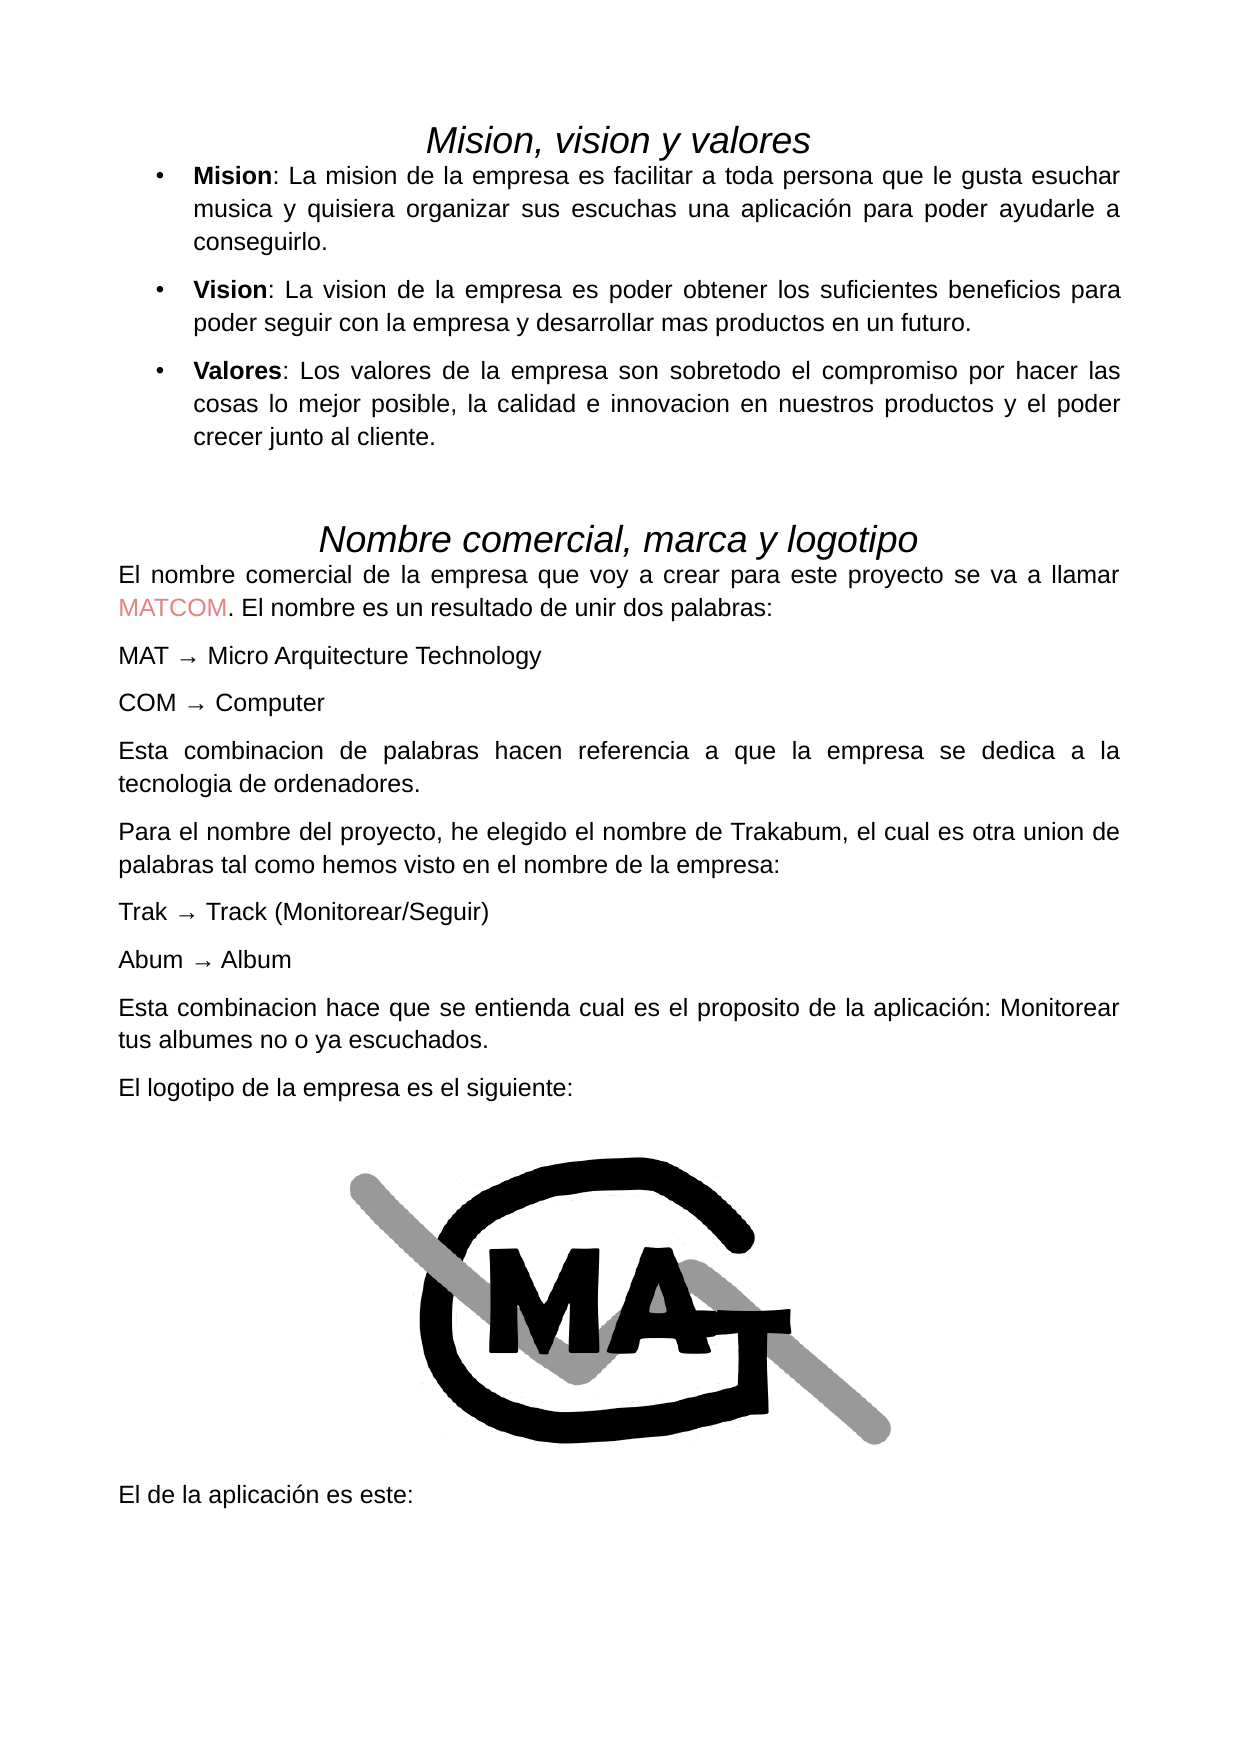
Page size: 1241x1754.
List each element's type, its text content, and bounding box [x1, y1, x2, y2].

list Mision: La mision de la empresa es facilitar a toda persona que le gusta esuchar musica y quisiera organizar sus escuchas una aplicación para poder ayudarle a conseguirlo. [156, 161, 1122, 256]
picture [325, 1111, 915, 1477]
text COM → Computer [118, 688, 1122, 717]
text Nombre comercial, marca y logotipo [118, 517, 1122, 560]
text El de la aplicación es este: [118, 1338, 1122, 1509]
text MAT → Micro Arquitecture Technology [118, 641, 1122, 669]
text Trak → Track (Monitorear/Seguir) [118, 897, 1122, 926]
text El nombre comercial de la empresa que voy a crear para este proyecto se va a llamar MATCOM. El nombre es un resultado de unir dos palabras: [118, 560, 1122, 622]
text Abum → Album [118, 945, 1122, 974]
text Para el nombre del proyecto, he elegido el nombre de Trakabum, el cual es otra union de palabras tal como hemos visto en el nombre de la empresa: [118, 817, 1122, 878]
list Valores: Los valores de la empresa son sobretodo el compromiso por hacer las cosas lo mejor posible, la calidad e innovacion en nuestros productos y el poder crecer junto al cliente. [156, 356, 1122, 451]
text Mision, vision y valores [118, 118, 1122, 161]
text El logotipo de la empresa es el siguiente: [118, 1073, 1122, 1102]
text Esta combinacion hace que se entienda cual es el proposito de la aplicación: Monitorear tus albumes no o ya escuchados. [118, 992, 1122, 1054]
list Vision: La vision de la empresa es poder obtener los suficientes beneficios para poder seguir con la empresa y desarrollar mas productos en un futuro. [156, 275, 1122, 337]
text Esta combinacion de palabras hacen referencia a que la empresa se dedica a la tecnologia de ordenadores. [118, 736, 1122, 798]
